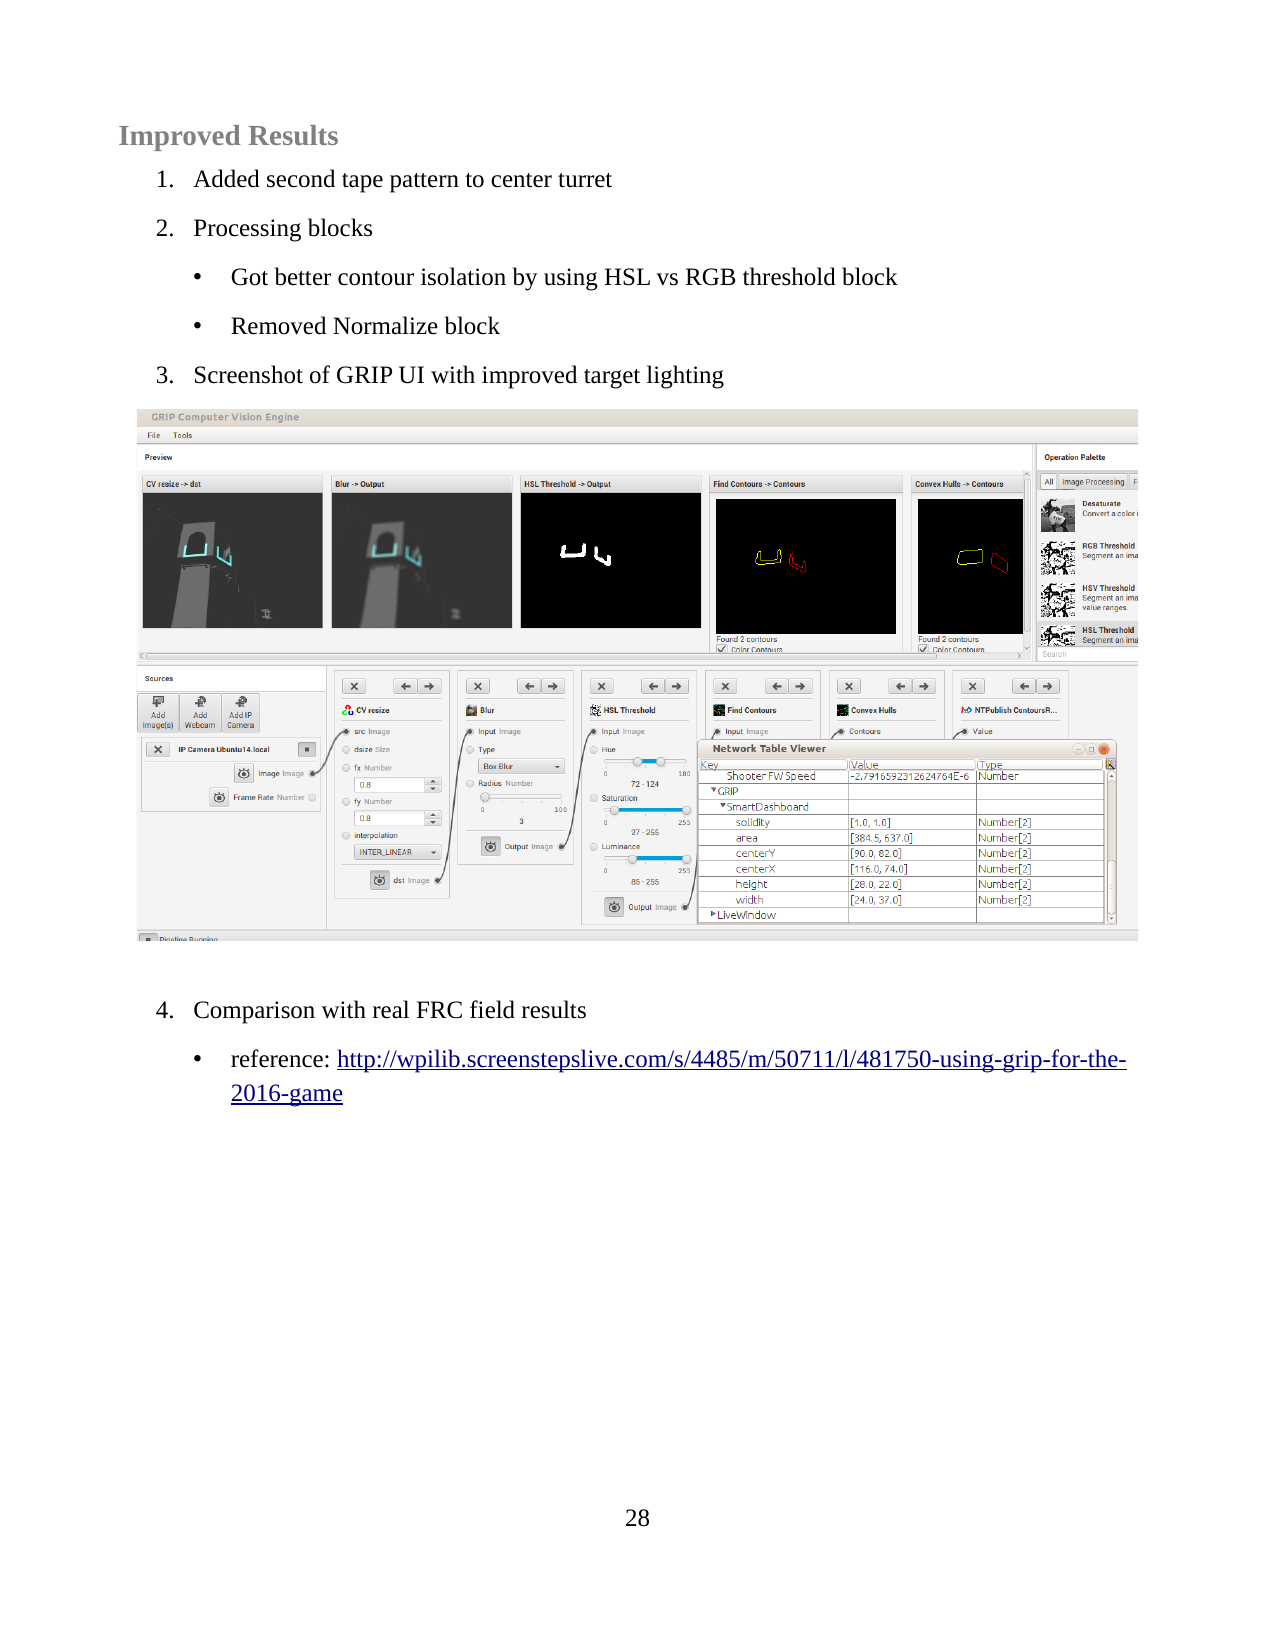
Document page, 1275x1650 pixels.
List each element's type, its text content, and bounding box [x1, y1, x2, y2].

list Processing blocks [156, 213, 1157, 242]
list Added second tape pattern to center turret [156, 164, 1157, 193]
list reference: http://wpilib.screenstepslive.com/s/4485/m/50711/l/481750-using-grip-for-the-2016-game [193, 1044, 1157, 1107]
list Screenshot of GRIP UI with improved target lighting [156, 360, 1157, 389]
subtitle Improved Results [118, 118, 1157, 152]
list Removed Normalize block [193, 311, 1157, 340]
picture [136, 409, 1139, 941]
list Comparison with real FRC field results [156, 995, 1157, 1023]
list Got better contour isolation by using HSL vs RGB threshold block [193, 262, 1157, 291]
